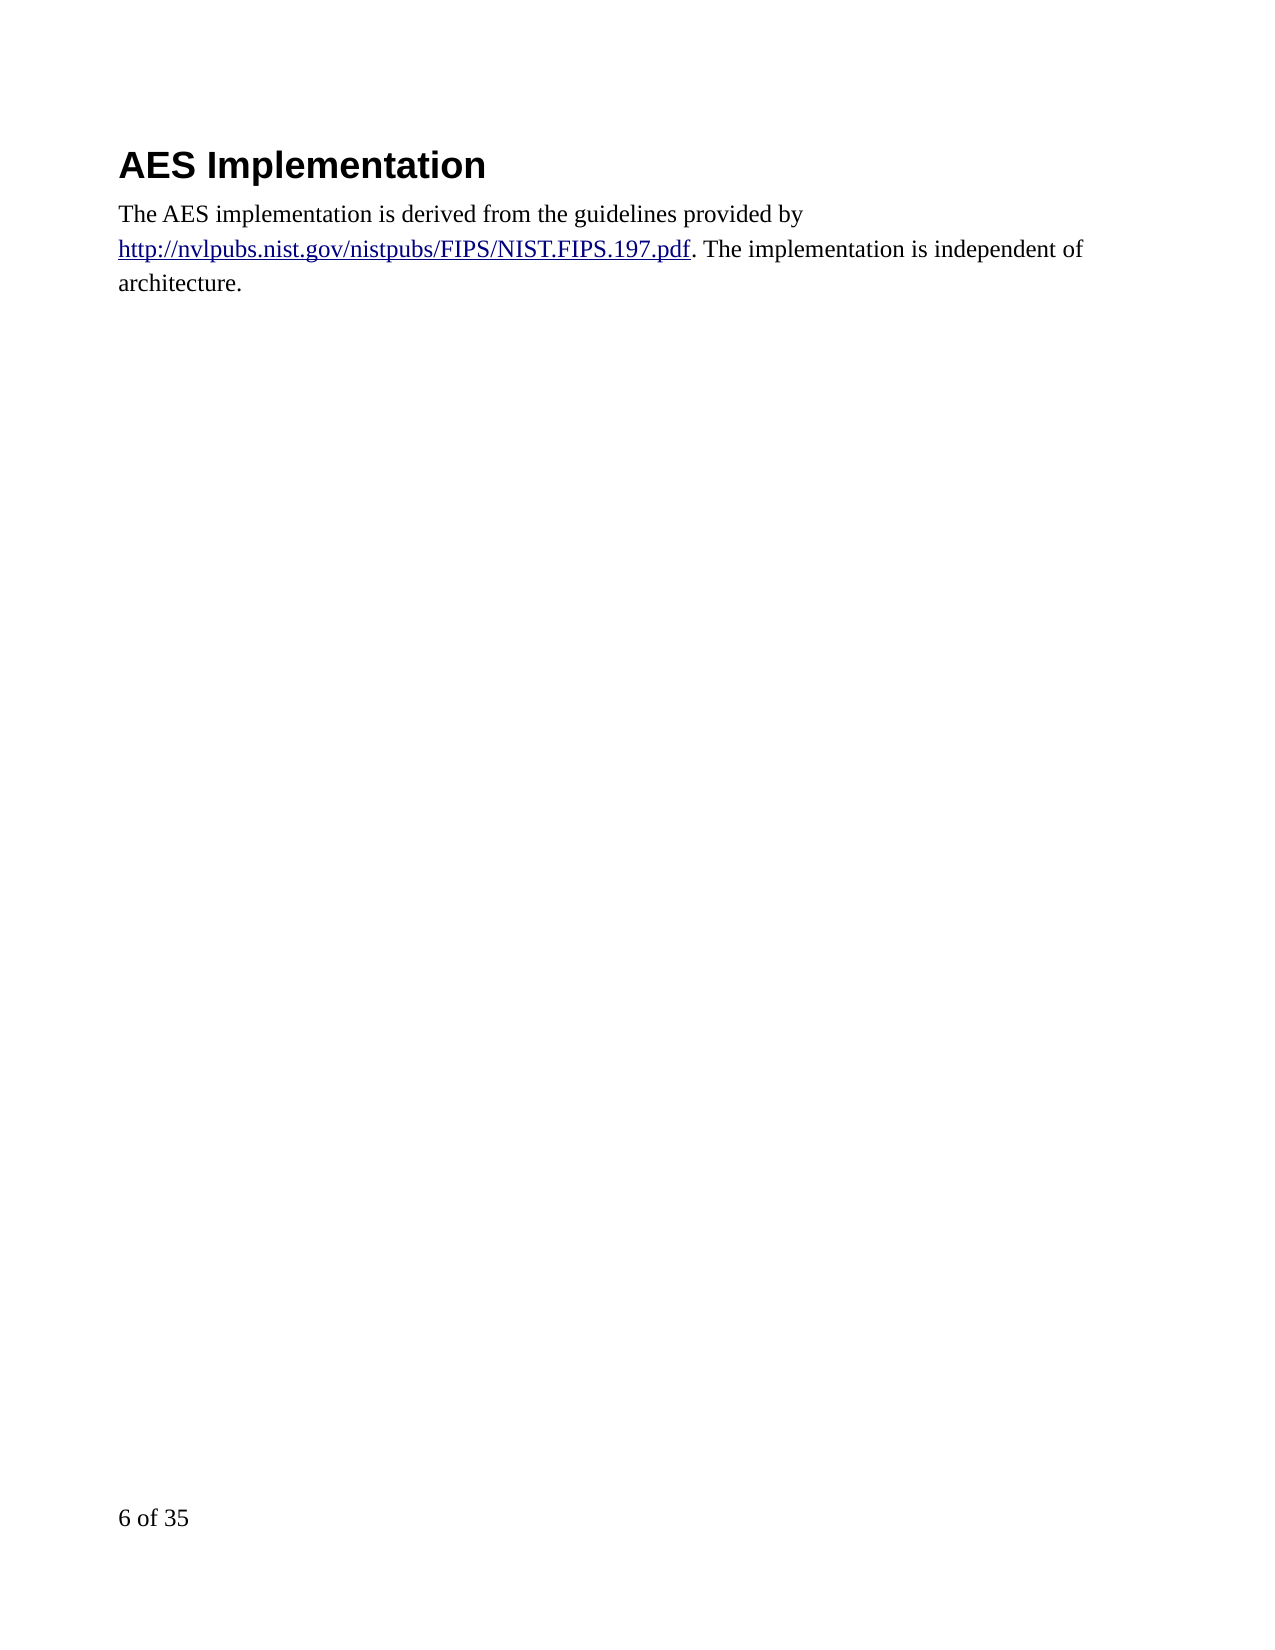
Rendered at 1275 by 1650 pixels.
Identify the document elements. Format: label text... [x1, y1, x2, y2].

text The AES implementation is derived from the guidelines provided by http://nvlpubs.nist.gov/nistpubs/FIPS/NIST.FIPS.197.pdf. The implementation is independent of architecture. [118, 199, 1157, 297]
subtitle AES Implementation [118, 143, 1157, 187]
